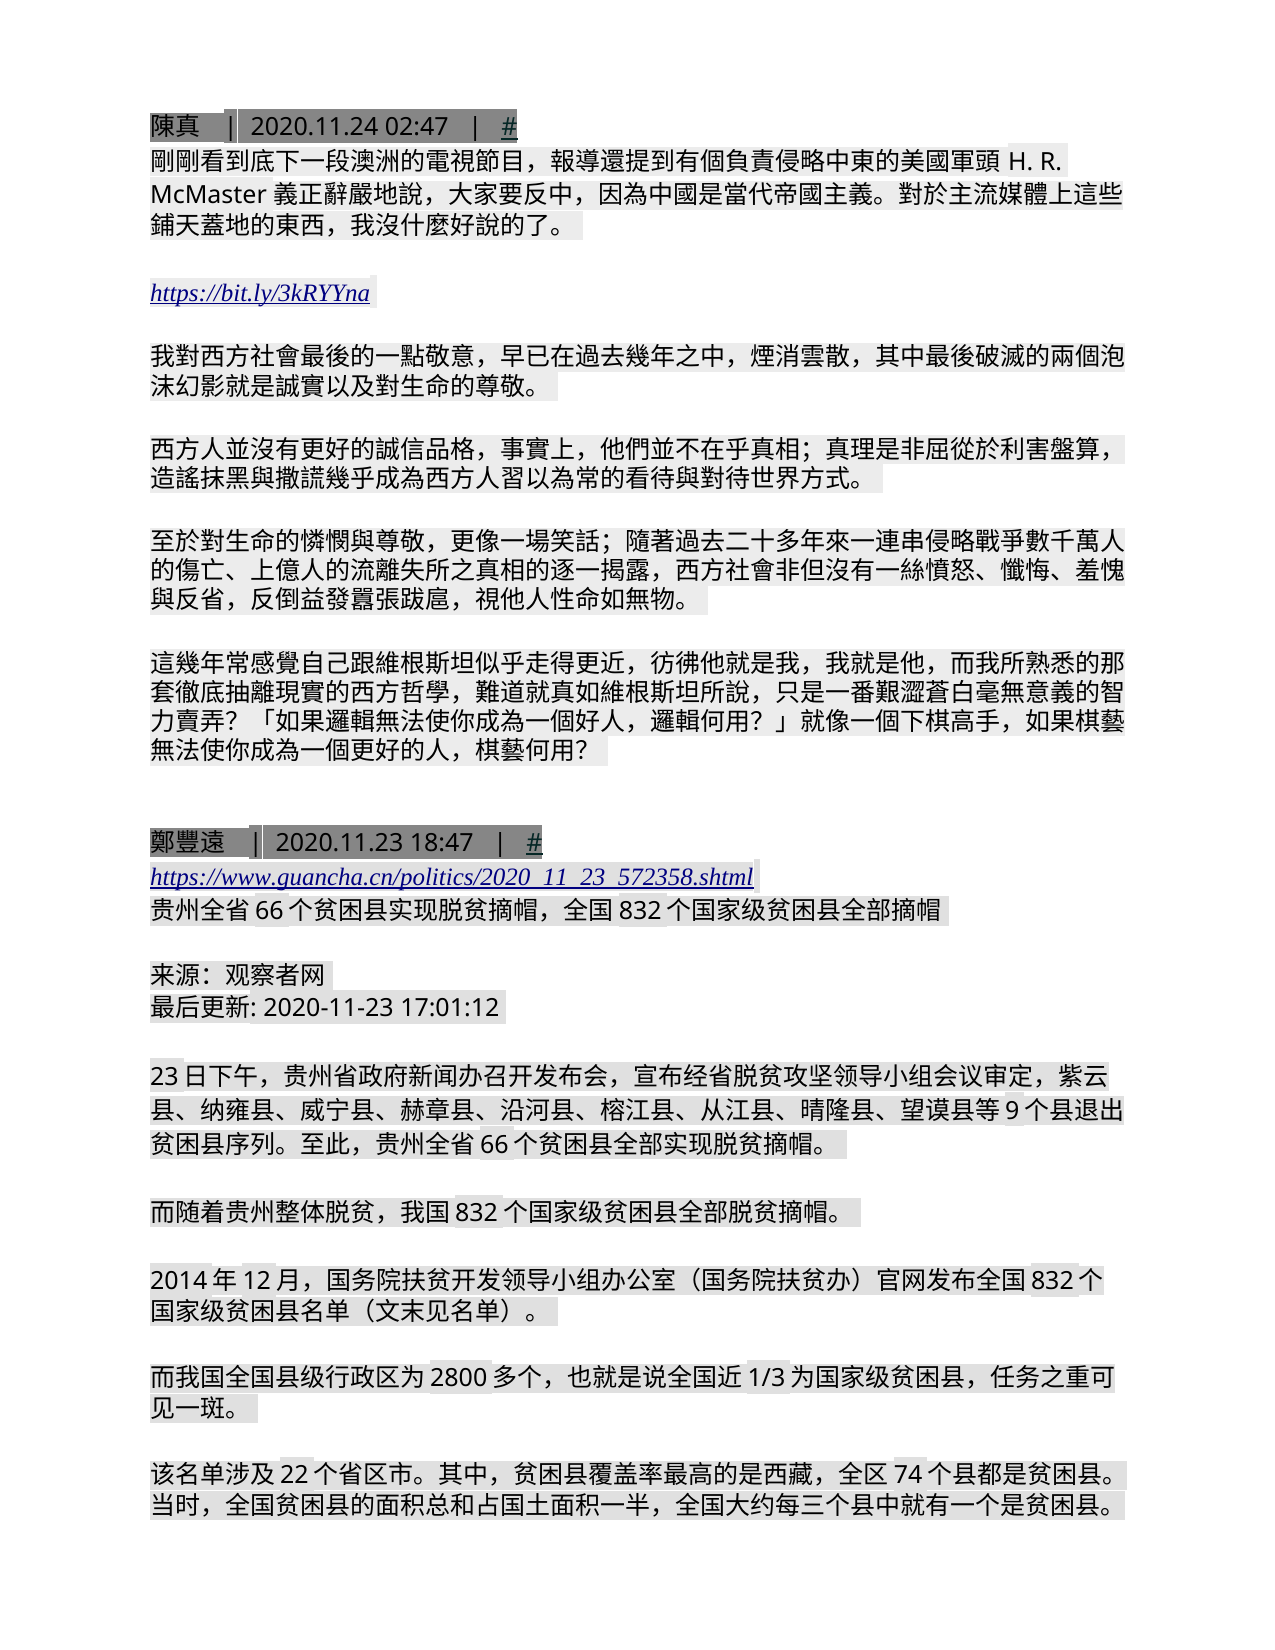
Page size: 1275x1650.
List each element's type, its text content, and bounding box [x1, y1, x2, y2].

text 剛剛看到底下一段澳洲的電視節目，報導還提到有個負責侵略中東的美國軍頭 H. R. McMaster 義正辭嚴地說，大家要反中，因為中國是當代帝國主義。對於主流媒體上這些鋪天蓋地的東西，我沒什麼好說的了。 https://bit.ly/3kRYYna 我對西方社會最後的一點敬意，早已在過去幾年之中，煙消雲散，其中最後破滅的兩個泡沫幻影就是誠實以及對生命的尊敬。 西方人並沒有更好的誠信品格，事實上，他們並不在乎真相；真理是非屈從於利害盤算，造謠抹黑與撒謊幾乎成為西方人習以為常的看待與對待世界方式。 至於對生命的憐憫與尊敬，更像一場笑話；隨著過去二十多年來一連串侵略戰爭數千萬人的傷亡、上億人的流離失所之真相的逐一揭露，西方社會非但沒有一絲憤怒、懺悔、羞愧與反省，反倒益發囂張跋扈，視他人性命如無物。 這幾年常感覺自己跟維根斯坦似乎走得更近，彷彿他就是我，我就是他，而我所熟悉的那套徹底抽離現實的西方哲學，難道就真如維根斯坦所說，只是一番艱澀蒼白毫無意義的智力賣弄？「如果邏輯無法使你成為一個好人，邏輯何用？」就像一個下棋高手，如果棋藝無法使你成為一個更好的人，棋藝何用？ [150, 143, 1125, 800]
text 鄭豐遠 | 2020.11.23 18:47 | # [150, 825, 1125, 859]
text https://www.guancha.cn/politics/2020_11_23_572358.shtml 贵州全省66个贫困县实现脱贫摘帽，全国832个国家级贫困县全部摘帽 来源：观察者网 最后更新: 2020-11-23 17:01:12 23日下午，贵州省政府新闻办召开发布会，宣布经省脱贫攻坚领导小组会议审定，紫云县、纳雍县、威宁县、赫章县、沿河县、榕江县、从江县、晴隆县、望谟县等9个县退出贫困县序列。至此，贵州全省66个贫困县全部实现脱贫摘帽。 而随着贵州整体脱贫，我国832个国家级贫困县全部脱贫摘帽。 2014年12月，国务院扶贫开发领导小组办公室（国务院扶贫办）官网发布全国832个国家级贫困县名单（文末见名单）。 而我国全国县级行政区为2800多个，也就是说全国近1/3为国家级贫困县，任务之重可见一斑。 该名单涉及22个省区市。其中，贫困县覆盖率最高的是西藏，全区74个县都是贫困县。当时，全国贫困县的面积总和占国土面积一半，全国大约每三个县中就有一个是贫困县。 [150, 859, 1125, 1554]
text 陳真 | 2020.11.24 02:47 | # [150, 109, 1125, 143]
